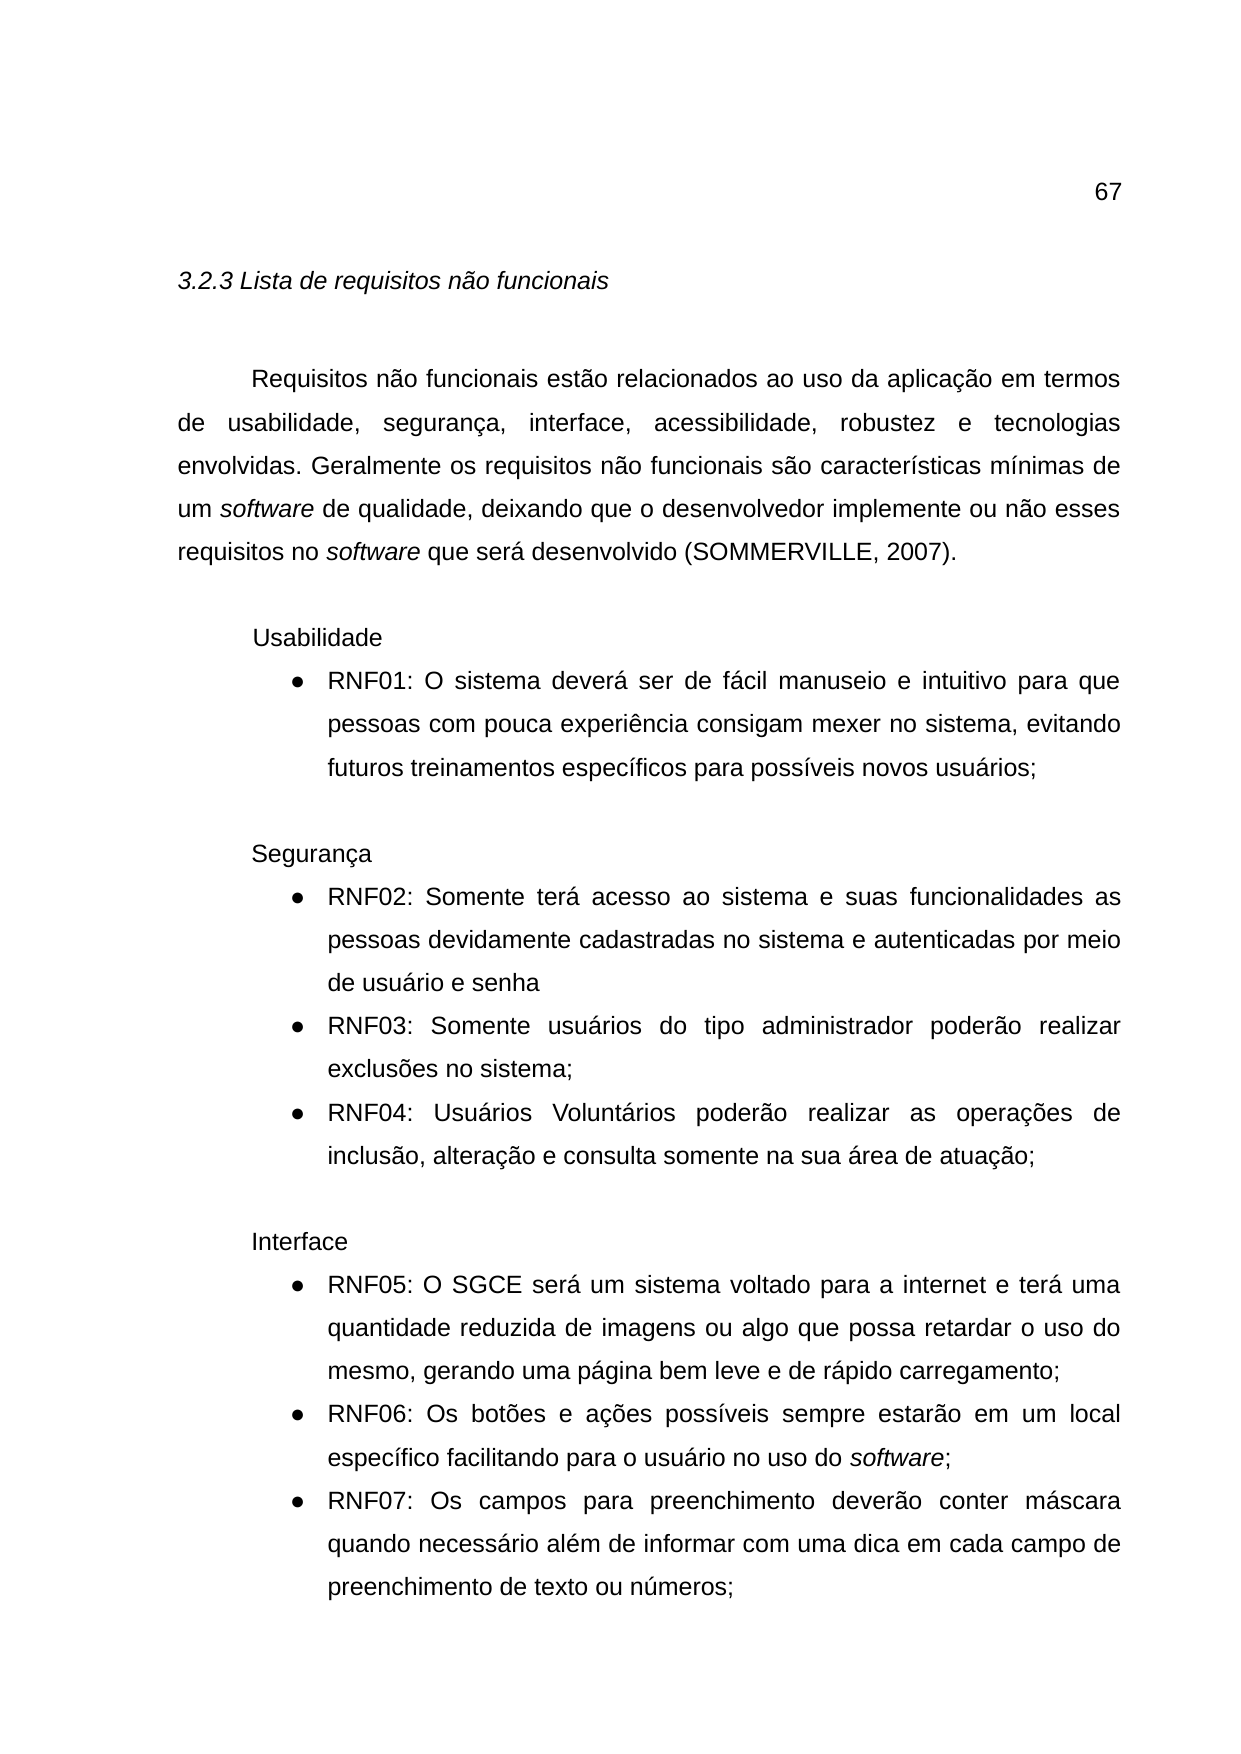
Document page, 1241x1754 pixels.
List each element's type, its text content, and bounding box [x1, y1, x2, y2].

list RNF04: Usuários Voluntários poderão realizar as operações de inclusão, alteração e consulta somente na sua área de atuação; [290, 1098, 1122, 1169]
list RNF03: Somente usuários do tipo administrador poderão realizar exclusões no sistema; [290, 1011, 1122, 1083]
list RNF07: Os campos para preenchimento deverão conter máscara quando necessário além de informar com uma dica em cada campo de preenchimento de texto ou números; [290, 1486, 1122, 1601]
text Requisitos não funcionais estão relacionados ao uso da aplicação em termos de usabilidade, segurança, interface, acessibilidade, robustez e tecnologias envolvidas. Geralmente os requisitos não funcionais são características mínimas de um software de qualidade, deixando que o desenvolvedor implemente ou não esses requisitos no software que será desenvolvido (SOMMERVILLE, 2007). [177, 364, 1122, 566]
subtitle 3.2.3 Lista de requisitos não funcionais [177, 266, 1122, 294]
list RNF06: Os botões e ações possíveis sempre estarão em um local específico facilitando para o usuário no uso do software; [290, 1399, 1122, 1471]
list RNF01: O sistema deverá ser de fácil manuseio e intuitivo para que pessoas com pouca experiência consigam mexer no sistema, evitando futuros treinamentos específicos para possíveis novos usuários; [290, 666, 1122, 781]
text Segurança [177, 839, 1122, 868]
text Usabilidade [177, 623, 1122, 652]
list RNF05: O SGCE será um sistema voltado para a internet e terá uma quantidade reduzida de imagens ou algo que possa retardar o uso do mesmo, gerando uma página bem leve e de rápido carregamento; [290, 1270, 1122, 1385]
list RNF02: Somente terá acesso ao sistema e suas funcionalidades as pessoas devidamente cadastradas no sistema e autenticadas por meio de usuário e senha [290, 882, 1122, 997]
text Interface [177, 1227, 1122, 1256]
